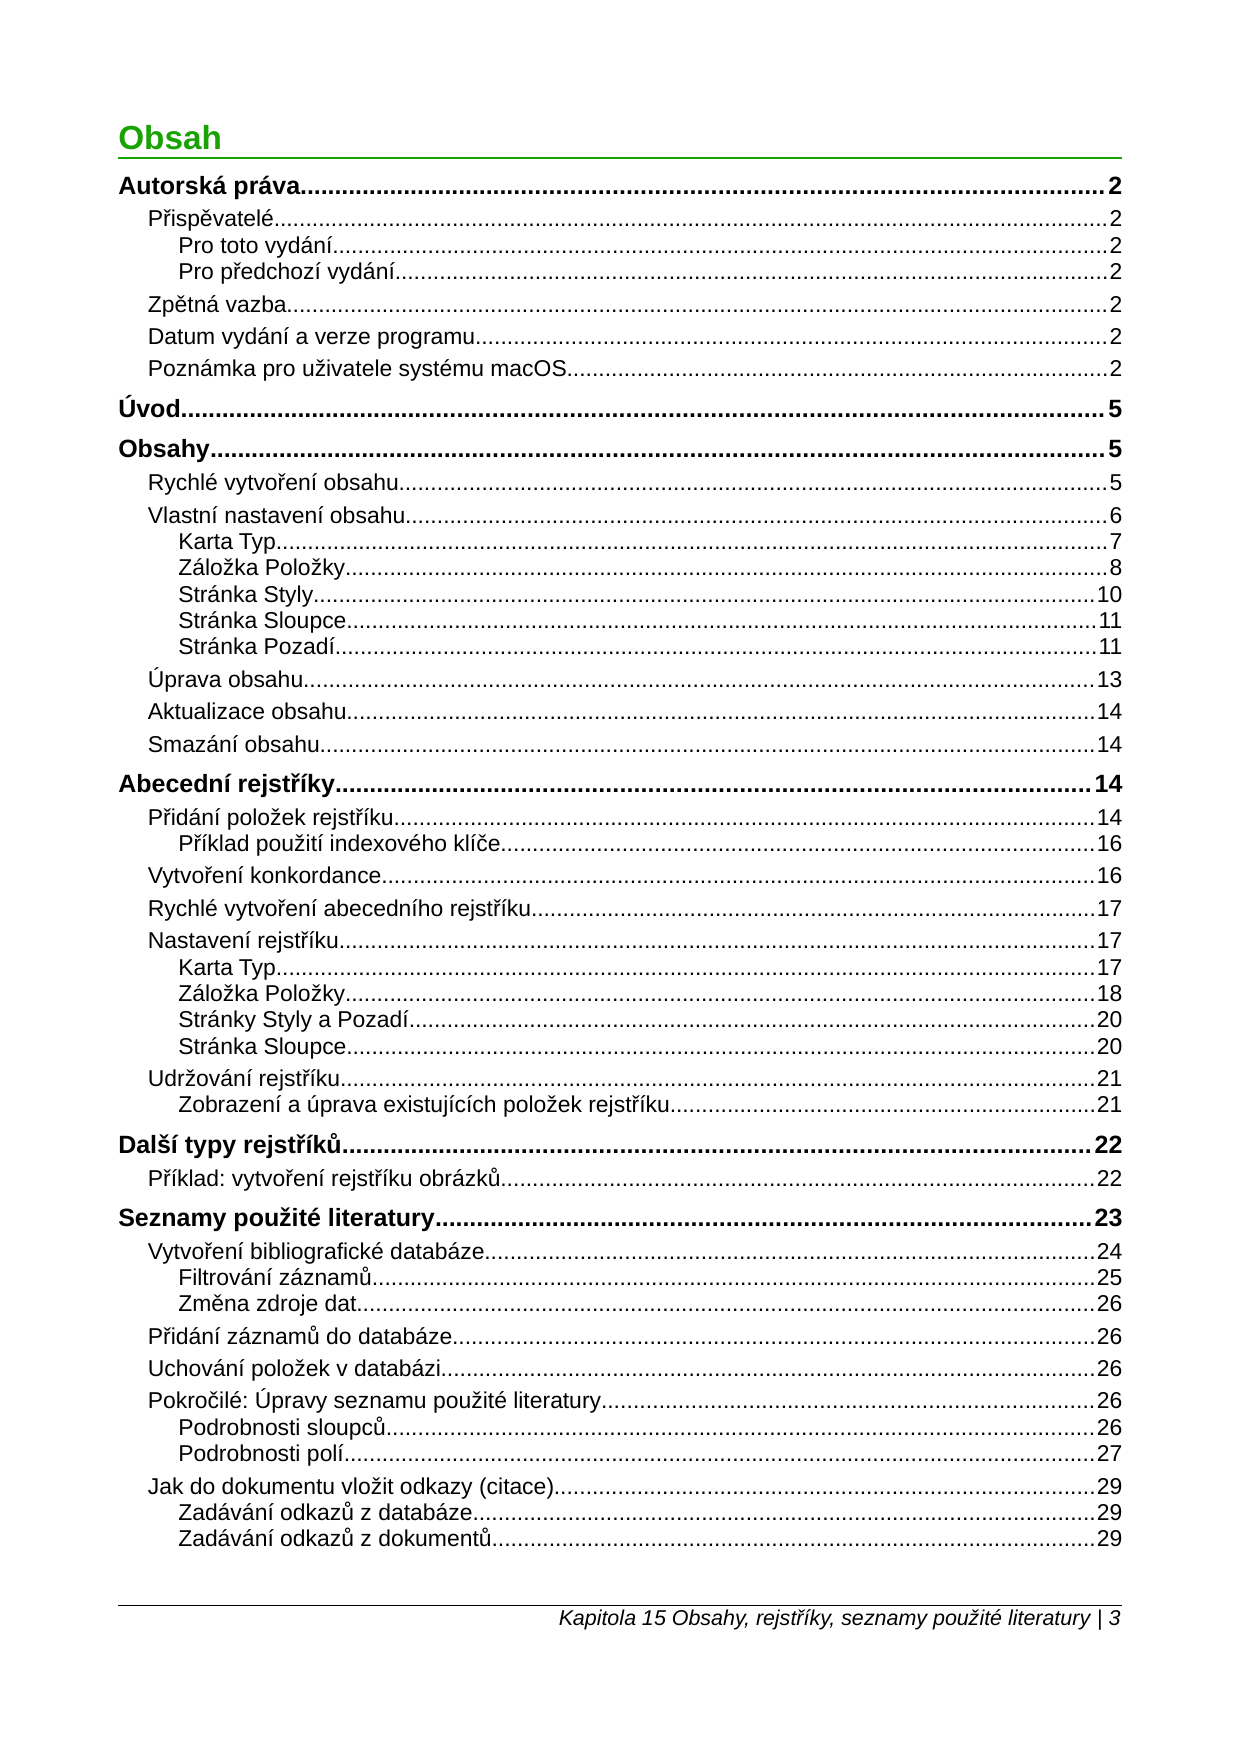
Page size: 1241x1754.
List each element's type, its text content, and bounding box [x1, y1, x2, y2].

text Zadávání odkazů z databáze 29 [178, 1499, 1122, 1525]
text Stránka Pozadí 11 [178, 633, 1122, 660]
text Další typy rejstříků 22 [118, 1130, 1122, 1158]
text Karta Typ 17 [178, 953, 1122, 980]
text Záložka Položky 18 [178, 980, 1122, 1006]
text Datum vydání a verze programu 2 [148, 323, 1122, 349]
text Vlastní nastavení obsahu 6 [148, 502, 1122, 528]
text Rychlé vytvoření abecedního rejstříku 17 [148, 895, 1122, 921]
text Rychlé vytvoření obsahu 5 [148, 469, 1122, 496]
text Vytvoření bibliografické databáze 24 [148, 1238, 1122, 1264]
text Záložka Položky 8 [178, 554, 1122, 581]
text Změna zdroje dat 26 [178, 1290, 1122, 1317]
text Aktualizace obsahu 14 [148, 698, 1122, 724]
text Obsahy 5 [118, 434, 1122, 463]
text Udržování rejstříku 21 [148, 1065, 1122, 1091]
text Úprava obsahu 13 [148, 666, 1122, 692]
text Seznamy použité literatury 23 [118, 1203, 1122, 1232]
text Přidání položek rejstříku 14 [148, 804, 1122, 830]
text Pokročilé: Úpravy seznamu použité literatury 26 [148, 1387, 1122, 1414]
text Autorská práva 2 [118, 171, 1122, 199]
text Zobrazení a úprava existujících položek rejstříku 21 [178, 1091, 1122, 1118]
text Vytvoření konkordance 16 [148, 862, 1122, 889]
text Stránky Styly a Pozadí 20 [178, 1006, 1122, 1033]
text Stránka Sloupce 11 [178, 607, 1122, 633]
text Přispěvatelé 2 [148, 205, 1122, 232]
subtitle Obsah [118, 118, 1122, 157]
text Stránka Sloupce 20 [178, 1033, 1122, 1059]
text Uchování položek v databázi 26 [148, 1355, 1122, 1381]
text Příklad použití indexového klíče 16 [178, 830, 1122, 856]
text Poznámka pro uživatele systému macOS 2 [148, 355, 1122, 382]
text Abecední rejstříky 14 [118, 769, 1122, 798]
text Filtrování záznamů 25 [178, 1264, 1122, 1290]
text Podrobnosti polí 27 [178, 1440, 1122, 1467]
text Příklad: vytvoření rejstříku obrázků 22 [148, 1164, 1122, 1191]
text Jak do dokumentu vložit odkazy (citace) 29 [148, 1473, 1122, 1499]
text Karta Typ 7 [178, 528, 1122, 554]
text Smazání obsahu 14 [148, 731, 1122, 757]
text Pro předchozí vydání 2 [178, 258, 1122, 284]
text Zpětná vazba 2 [148, 291, 1122, 317]
text Přidání záznamů do databáze 26 [148, 1323, 1122, 1349]
text Úvod 5 [118, 394, 1122, 422]
text Nastavení rejstříku 17 [148, 927, 1122, 953]
text Pro toto vydání 2 [178, 232, 1122, 258]
text Stránka Styly 10 [178, 581, 1122, 607]
text Podrobnosti sloupců 26 [178, 1414, 1122, 1440]
text Zadávání odkazů z dokumentů 29 [178, 1525, 1122, 1552]
